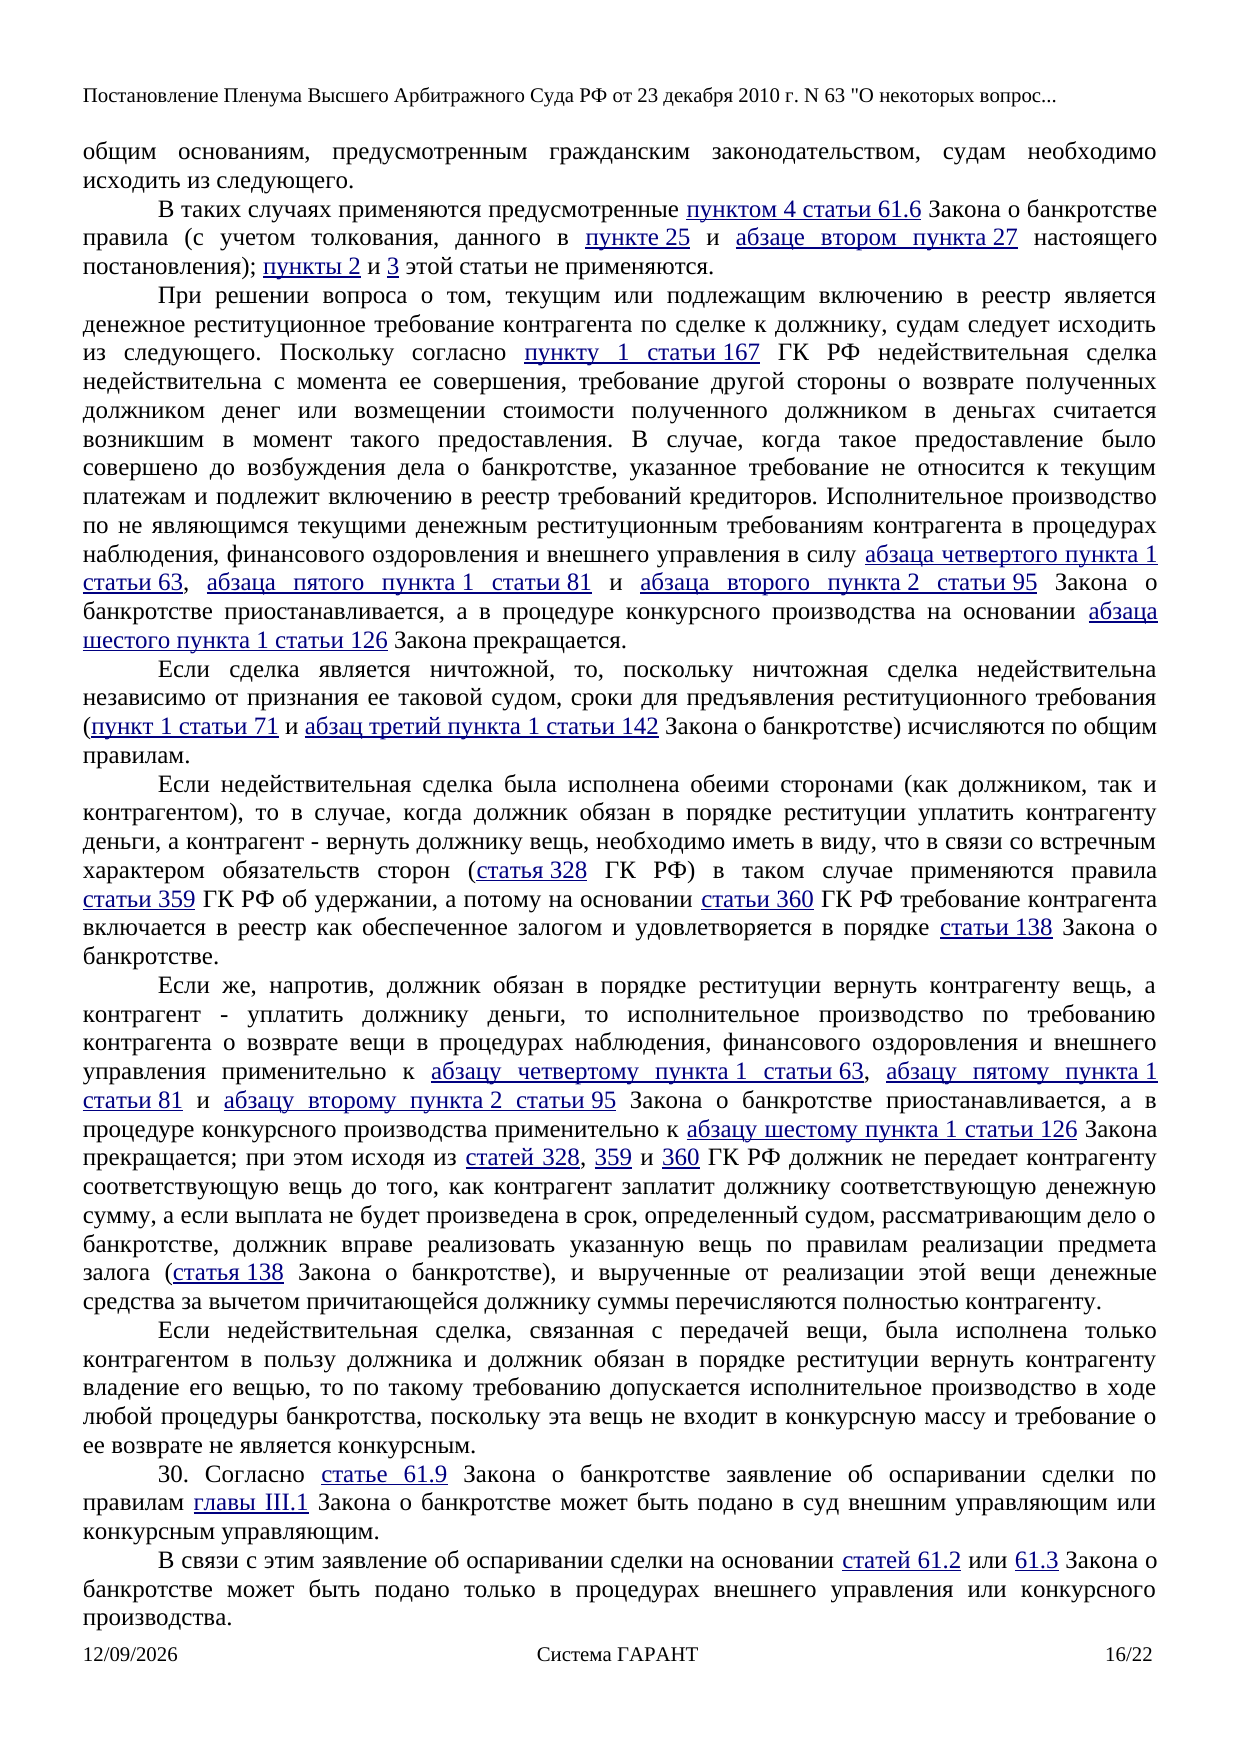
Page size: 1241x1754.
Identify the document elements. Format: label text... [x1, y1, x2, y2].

text общим основаниям, предусмотренным гражданским законодательством, судам необходимо исходить из следующего. [83, 136, 1157, 194]
text Если сделка является ничтожной, то, поскольку ничтожная сделка недействительна независимо от признания ее таковой судом, сроки для предъявления реституционного требования (пункт 1 статьи 71 и абзац третий пункта 1 статьи 142 Закона о банкротстве) исчисляются по общим правилам. [83, 654, 1157, 769]
text Если недействительная сделка была исполнена обеими сторонами (как должником, так и контрагентом), то в случае, когда должник обязан в порядке реституции уплатить контрагенту деньги, а контрагент - вернуть должнику вещь, необходимо иметь в виду, что в связи со встречным характером обязательств сторон (статья 328 ГК РФ) в таком случае применяются правила статьи 359 ГК РФ об удержании, а потому на основании статьи 360 ГК РФ требование контрагента включается в реестр как обеспеченное залогом и удовлетворяется в порядке статьи 138 Закона о банкротстве. [83, 769, 1157, 970]
text При решении вопроса о том, текущим или подлежащим включению в реестр является денежное реституционное требование контрагента по сделке к должнику, судам следует исходить из следующего. Поскольку согласно пункту 1 статьи 167 ГК РФ недействительная сделка недействительна с момента ее совершения, требование другой стороны о возврате полученных должником денег или возмещении стоимости полученного должником в деньгах считается возникшим в момент такого предоставления. В случае, когда такое предоставление было совершено до возбуждения дела о банкротстве, указанное требование не относится к текущим платежам и подлежит включению в реестр требований кредиторов. Исполнительное производство по не являющимся текущими денежным реституционным требованиям контрагента в процедурах наблюдения, финансового оздоровления и внешнего управления в силу абзаца четвертого пункта 1 статьи 63, абзаца пятого пункта 1 статьи 81 и абзаца второго пункта 2 статьи 95 Закона о банкротстве приостанавливается, а в процедуре конкурсного производства на основании абзаца шестого пункта 1 статьи 126 Закона прекращается. [83, 280, 1157, 654]
text В связи с этим заявление об оспаривании сделки на основании статей 61.2 или 61.3 Закона о банкротстве может быть подано только в процедурах внешнего управления или конкурсного производства. [83, 1545, 1157, 1631]
text Если же, напротив, должник обязан в порядке реституции вернуть контрагенту вещь, а контрагент - уплатить должнику деньги, то исполнительное производство по требованию контрагента о возврате вещи в процедурах наблюдения, финансового оздоровления и внешнего управления применительно к абзацу четвертому пункта 1 статьи 63, абзацу пятому пункта 1 статьи 81 и абзацу второму пункта 2 статьи 95 Закона о банкротстве приостанавливается, а в процедуре конкурсного производства применительно к абзацу шестому пункта 1 статьи 126 Закона прекращается; при этом исходя из статей 328, 359 и 360 ГК РФ должник не передает контрагенту соответствующую вещь до того, как контрагент заплатит должнику соответствующую денежную сумму, а если выплата не будет произведена в срок, определенный судом, рассматривающим дело о банкротстве, должник вправе реализовать указанную вещь по правилам реализации предмета залога (статья 138 Закона о банкротстве), и вырученные от реализации этой вещи денежные средства за вычетом причитающейся должнику суммы перечисляются полностью контрагенту. [83, 970, 1157, 1315]
text Если недействительная сделка, связанная с передачей вещи, была исполнена только контрагентом в пользу должника и должник обязан в порядке реституции вернуть контрагенту владение его вещью, то по такому требованию допускается исполнительное производство в ходе любой процедуры банкротства, поскольку эта вещь не входит в конкурсную массу и требование о ее возврате не является конкурсным. [83, 1315, 1157, 1459]
text 30. Согласно статье 61.9 Закона о банкротстве заявление об оспаривании сделки по правилам главы III.1 Закона о банкротстве может быть подано в суд внешним управляющим или конкурсным управляющим. [83, 1459, 1157, 1545]
text В таких случаях применяются предусмотренные пунктом 4 статьи 61.6 Закона о банкротстве правила (с учетом толкования, данного в пункте 25 и абзаце втором пункта 27 настоящего постановления); пункты 2 и 3 этой статьи не применяются. [83, 194, 1157, 280]
